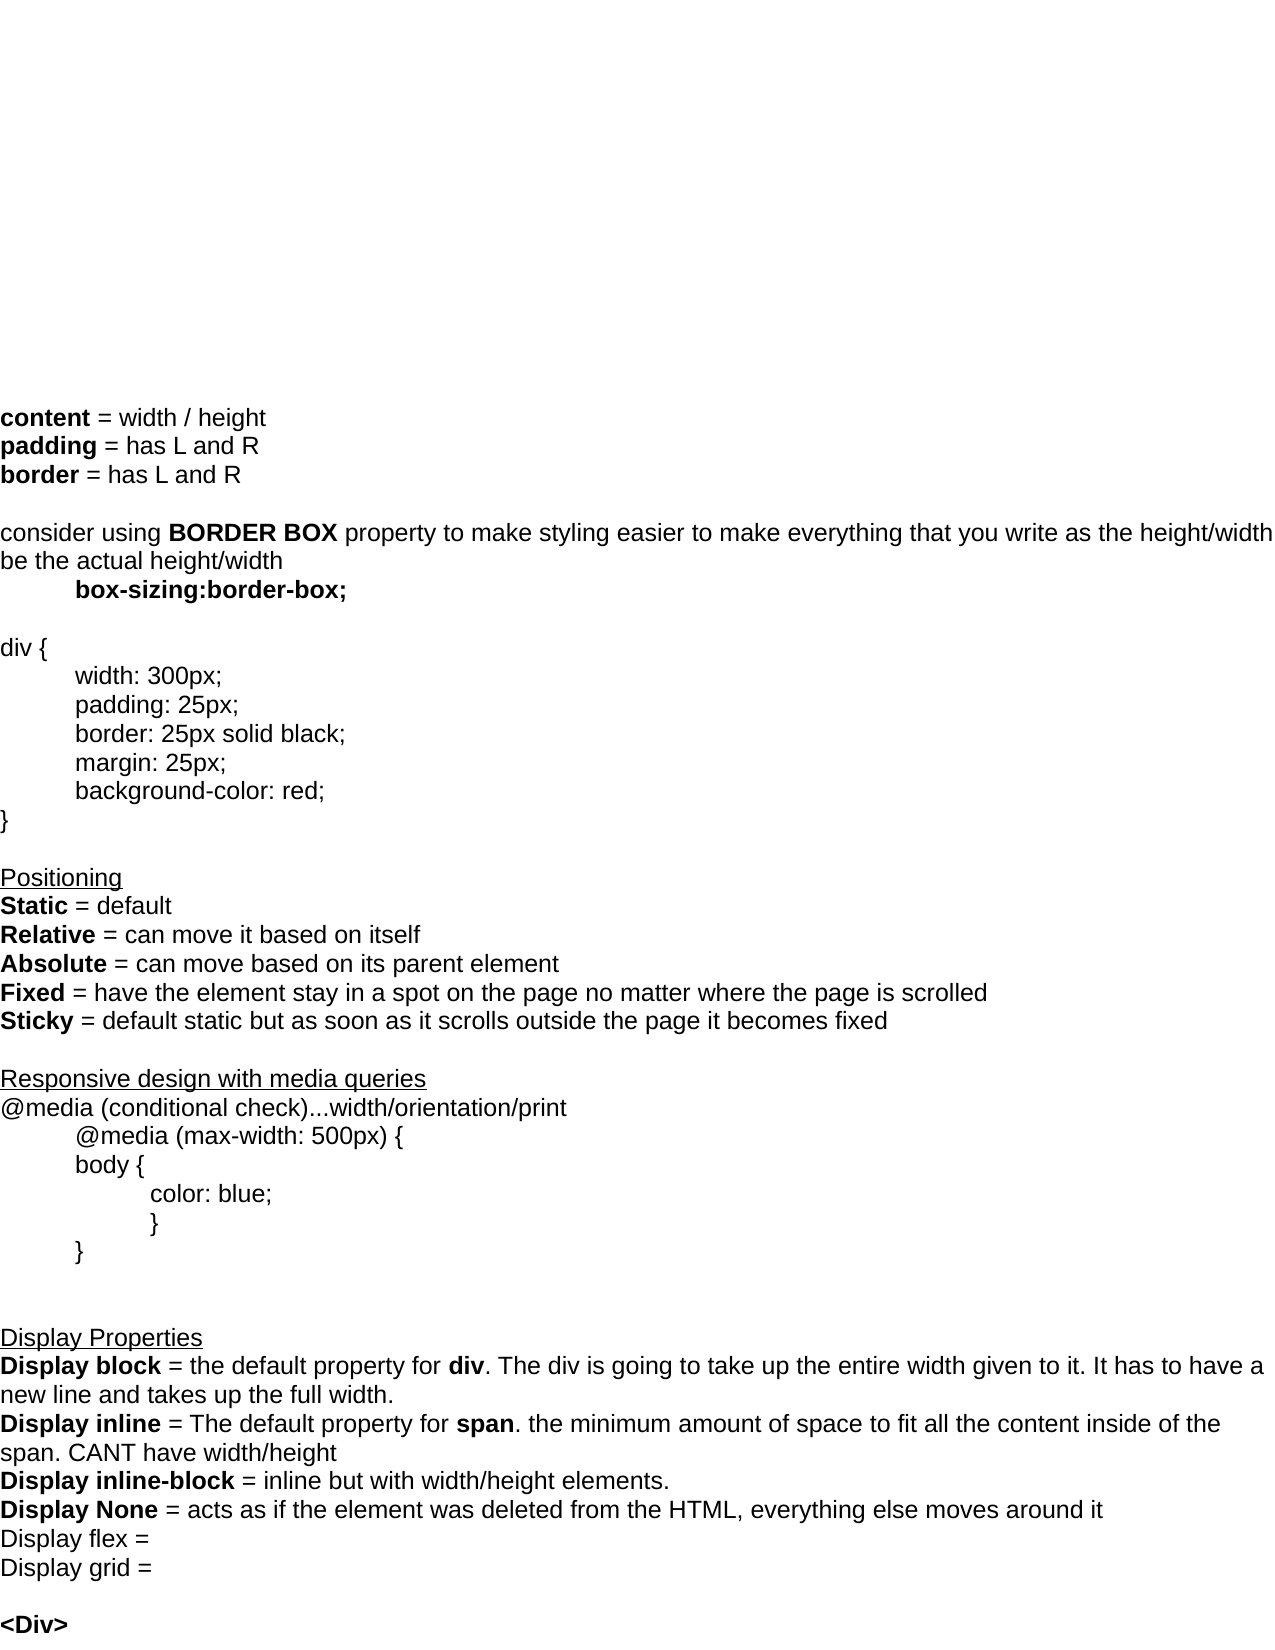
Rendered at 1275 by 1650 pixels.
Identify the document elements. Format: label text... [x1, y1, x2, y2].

text border = has L and R [0, 460, 1275, 489]
text Display Properties [0, 1322, 1275, 1351]
text width: 300px; [0, 661, 1275, 690]
text } [0, 805, 1275, 834]
text Display None = acts as if the element was deleted from the HTML, everything else moves around it [0, 1495, 1275, 1524]
text Display grid = [0, 1552, 1275, 1581]
text background-color: red; [0, 776, 1275, 805]
text } [0, 1207, 1275, 1236]
text content = width / height [0, 402, 1275, 431]
text Display inline = The default property for span. the minimum amount of space to fit all the content inside of the span. CANT have width/height [0, 1409, 1275, 1466]
text } [0, 1236, 1275, 1265]
text body { [0, 1150, 1275, 1179]
text <Div> [0, 1610, 1275, 1639]
text Static = default [0, 891, 1275, 920]
text Responsive design with media queries [0, 1064, 1275, 1092]
text Fixed = have the element stay in a spot on the page no matter where the page is scrolled [0, 977, 1275, 1006]
text Sticky = default static but as soon as it scrolls outside the page it becomes fixed [0, 1006, 1275, 1035]
text box-sizing:border-box; [0, 575, 1275, 604]
text border: 25px solid black; [0, 719, 1275, 747]
text Relative = can move it based on itself [0, 920, 1275, 949]
text margin: 25px; [0, 747, 1275, 776]
text Positioning [0, 862, 1275, 891]
text Display block = the default property for div. The div is going to take up the entire width given to it. It has to have a new line and takes up the full width. [0, 1351, 1275, 1409]
text color: blue; [0, 1179, 1275, 1207]
text @media (conditional check)...width/orientation/print [0, 1092, 1275, 1121]
text padding: 25px; [0, 690, 1275, 719]
text Display flex = [0, 1524, 1275, 1552]
text Absolute = can move based on its parent element [0, 949, 1275, 977]
text div { [0, 632, 1275, 661]
text padding = has L and R [0, 431, 1275, 460]
text consider using BORDER BOX property to make styling easier to make everything that you write as the height/width be the actual height/width [0, 517, 1275, 575]
text Display inline-block = inline but with width/height elements. [0, 1466, 1275, 1495]
text @media (max-width: 500px) { [0, 1121, 1275, 1150]
